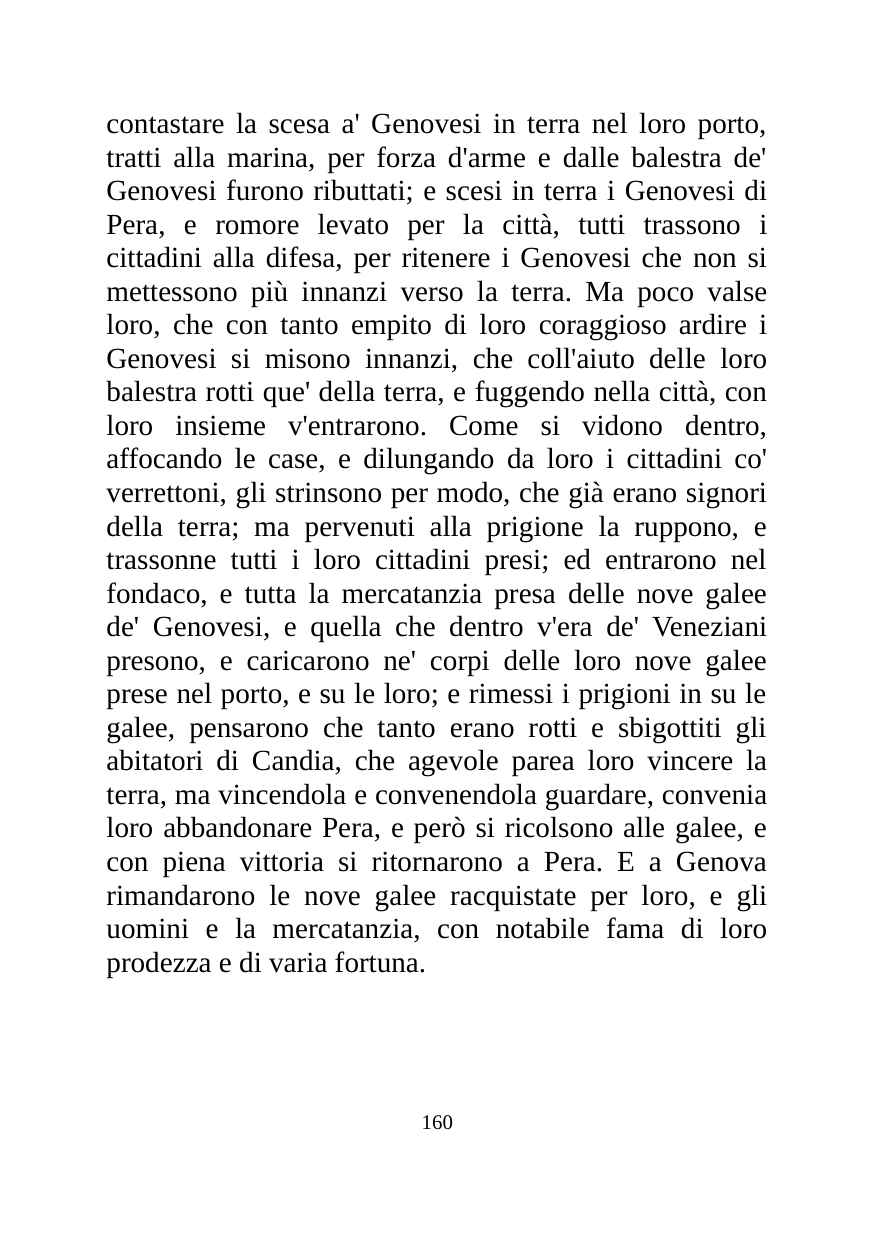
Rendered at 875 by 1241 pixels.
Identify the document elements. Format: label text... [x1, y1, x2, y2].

text contastare la scesa a' Genovesi in terra nel loro porto, tratti alla marina, per forza d'arme e dalle balestra de' Genovesi furono ributtati; e scesi in terra i Genovesi di Pera, e romore levato per la città, tutti trassono i cittadini alla difesa, per ritenere i Genovesi che non si mettessono più innanzi verso la terra. Ma poco valse loro, che con tanto empito di loro coraggioso ardire i Genovesi si misono innanzi, che coll'aiuto delle loro balestra rotti que' della terra, e fuggendo nella città, con loro insieme v'entrarono. Come si vidono dentro, affocando le case, e dilungando da loro i cittadini co' verrettoni, gli strinsono per modo, che già erano signori della terra; ma pervenuti alla prigione la ruppono, e trassonne tutti i loro cittadini presi; ed entrarono nel fondaco, e tutta la mercatanzia presa delle nove galee de' Genovesi, e quella che dentro v'era de' Veneziani presono, e caricarono ne' corpi delle loro nove galee prese nel porto, e su le loro; e rimessi i prigioni in su le galee, pensarono che tanto erano rotti e sbigottiti gli abitatori di Candia, che agevole parea loro vincere la terra, ma vincendola e convenendola guardare, convenia loro abbandonare Pera, e però si ricolsono alle galee, e con piena vittoria si ritornarono a Pera. E a Genova rimandarono le nove galee racquistate per loro, e gli uomini e la mercatanzia, con notabile fama di loro prodezza e di varia fortuna. [106, 106, 768, 978]
